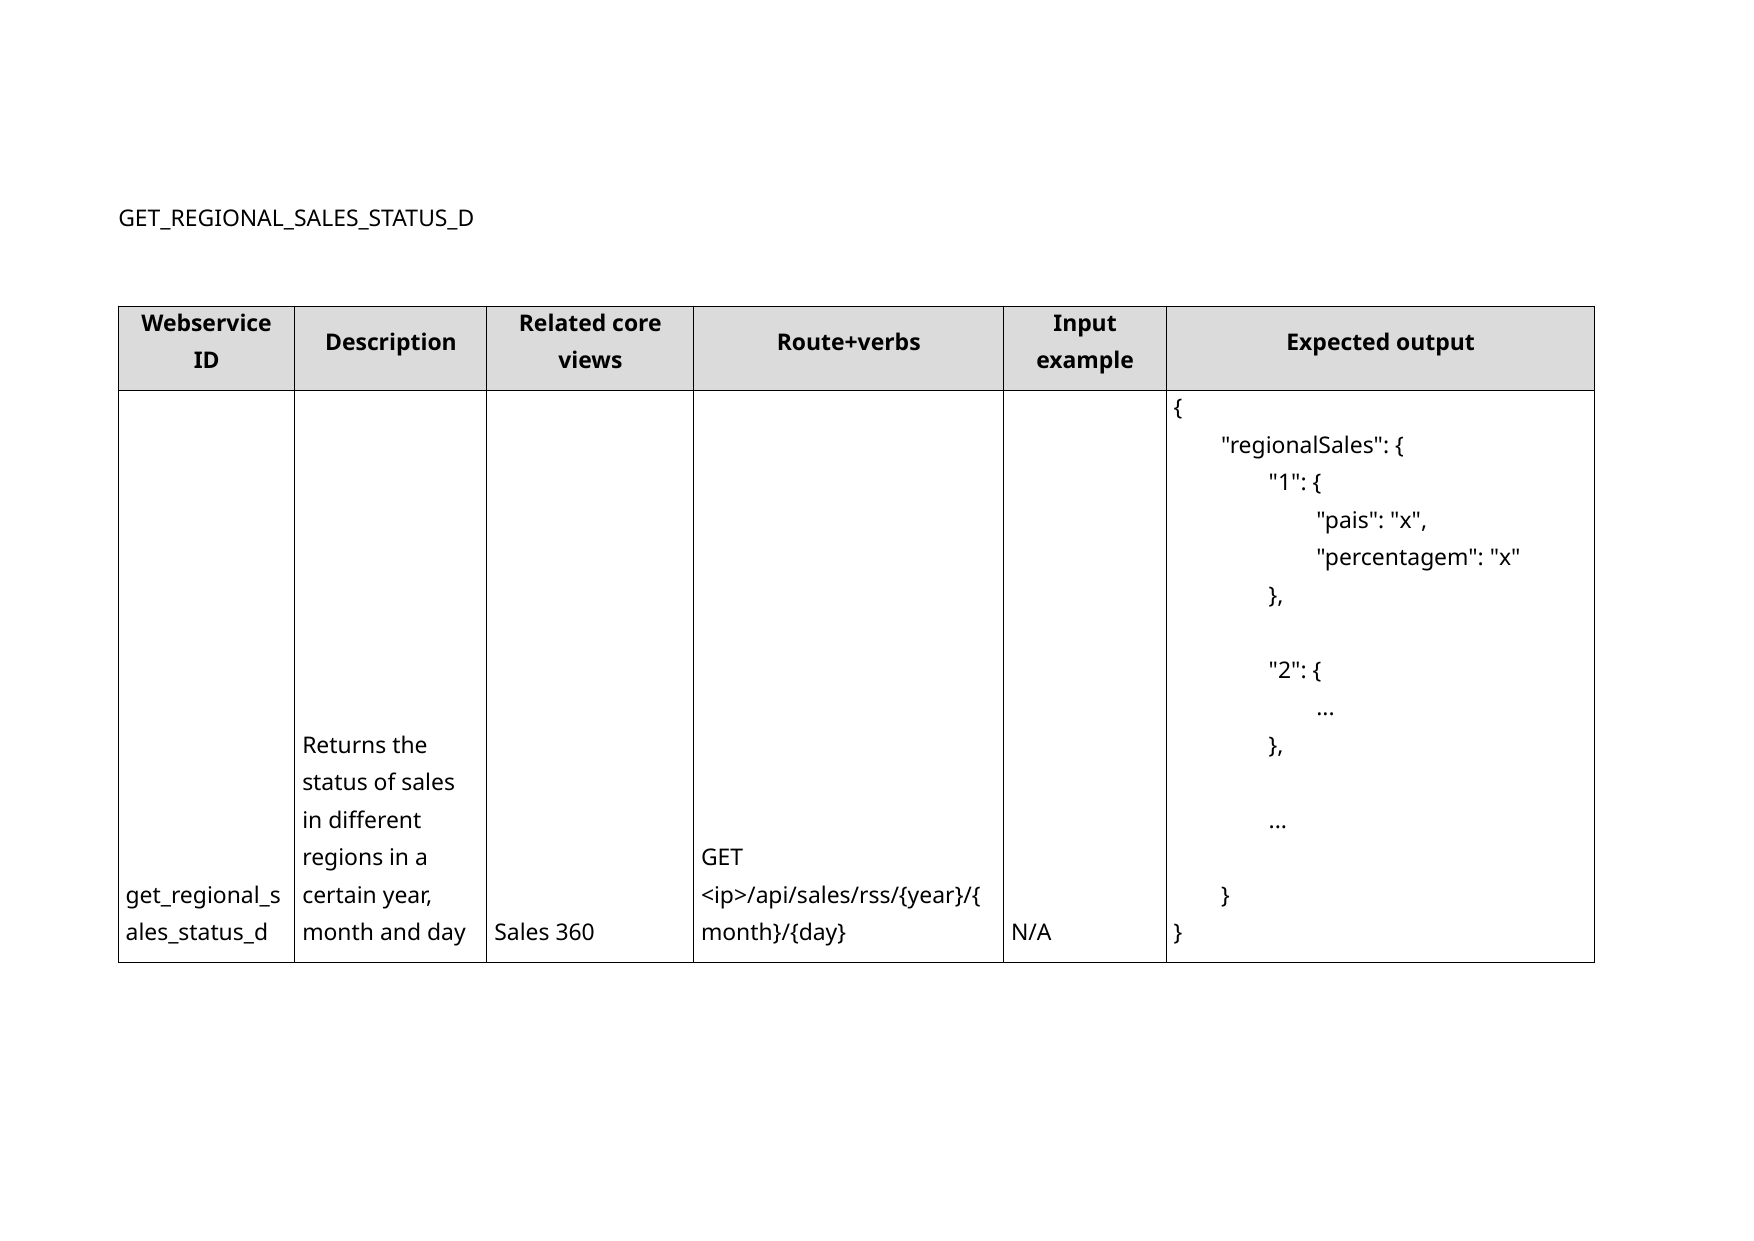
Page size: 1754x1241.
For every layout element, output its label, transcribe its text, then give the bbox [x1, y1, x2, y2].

table_cell GET <ip>/api/sales/rss/{year}/{month}/{day} [694, 391, 1003, 962]
table_header Related core views [487, 307, 693, 390]
table_cell Sales 360 [487, 391, 693, 962]
table_cell N/A [1004, 391, 1166, 962]
table_cell Returns the status of sales in different regions in a certain year, month and day [295, 391, 486, 962]
table_cell { "regionalSales": { "1": { "pais": "x", "percentagem": "x" }, "2": { ... }, ... } } [1167, 391, 1594, 962]
table_cell get_regional_sales_status_d [119, 391, 294, 962]
table_header Input example [1004, 307, 1166, 390]
table_header Expected output [1167, 307, 1594, 390]
table_header Route+verbs [694, 307, 1003, 390]
table_header Webservice ID [119, 307, 294, 390]
text GET_REGIONAL_SALES_STATUS_D [118, 201, 1636, 233]
table_header Description [295, 307, 486, 390]
